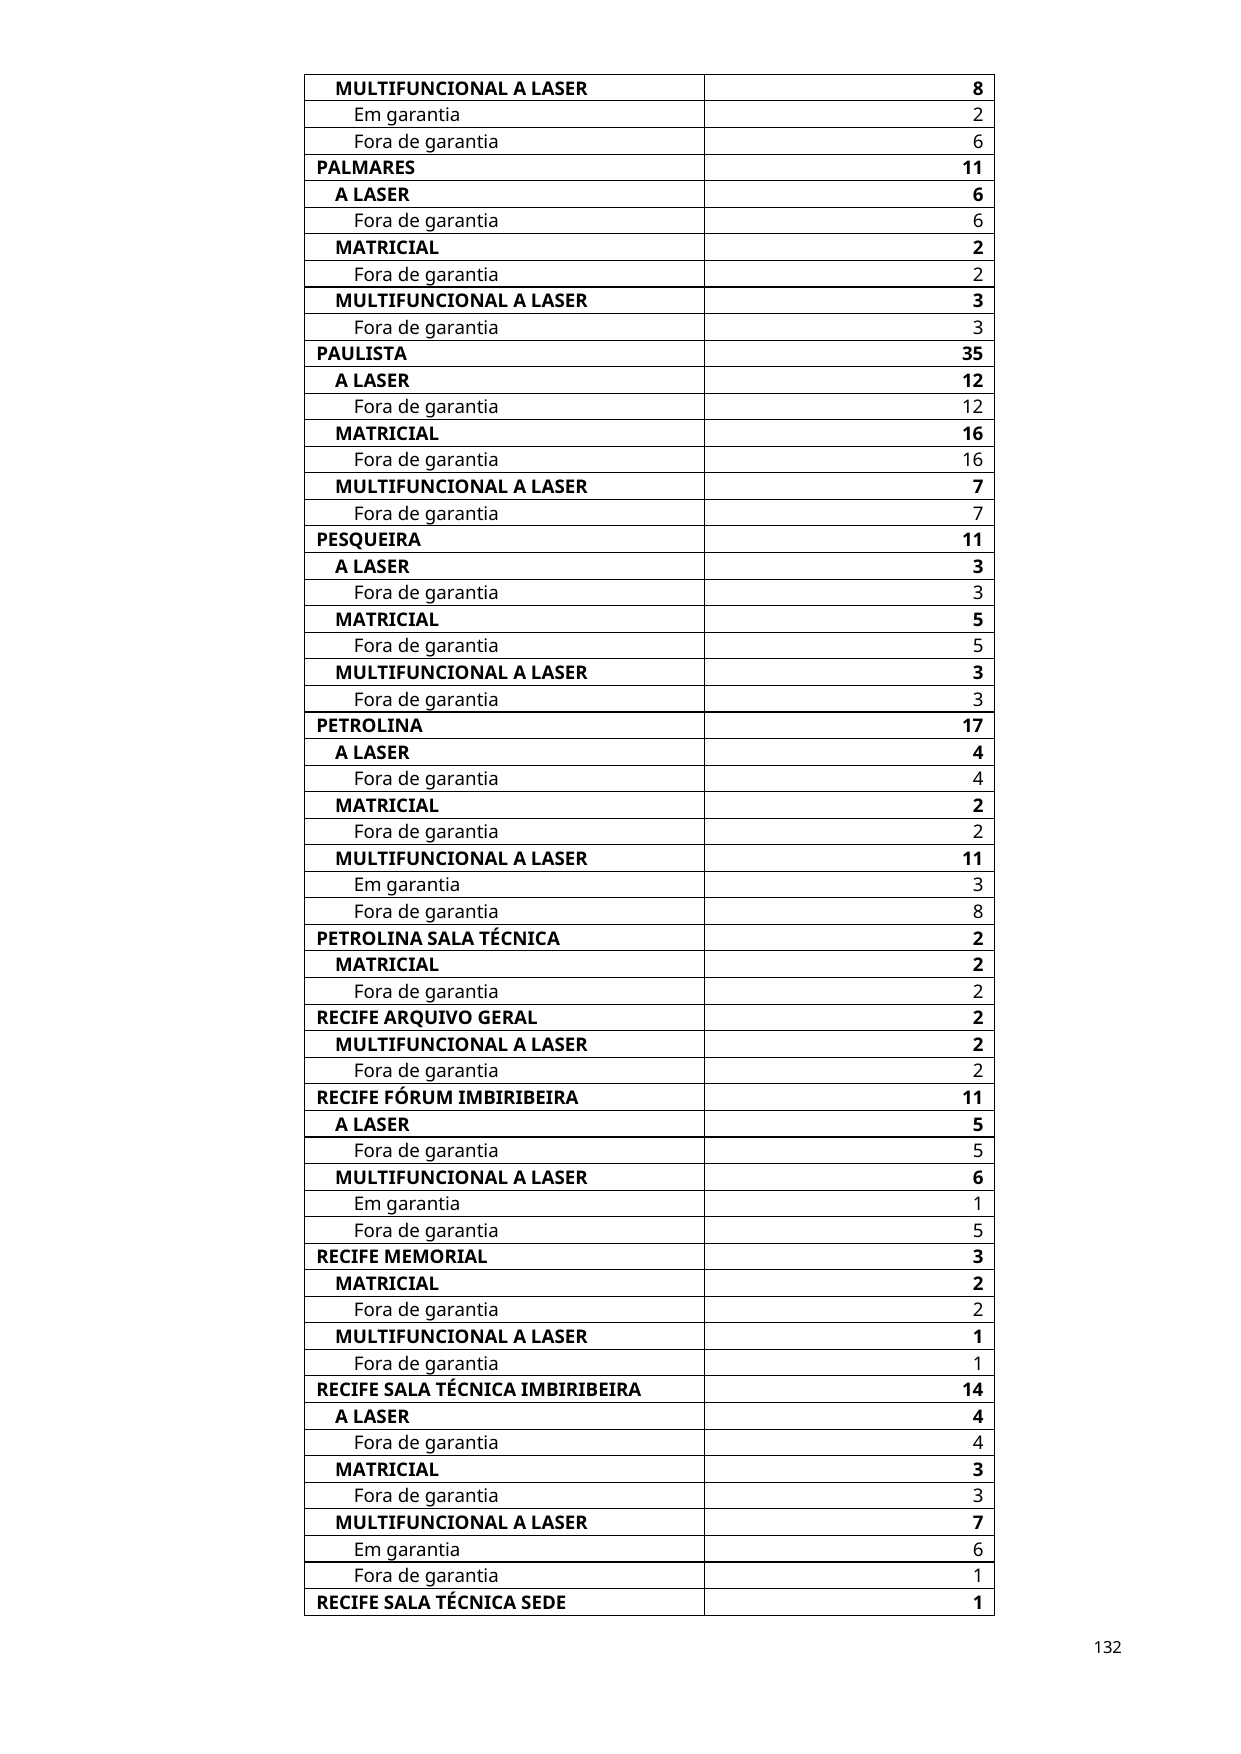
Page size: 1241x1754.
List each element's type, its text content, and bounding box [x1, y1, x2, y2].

table_cell RECIFE FÓRUM IMBIRIBEIRA [305, 1084, 704, 1110]
table_cell 1 [705, 1563, 994, 1588]
table_cell PAULISTA [305, 341, 704, 366]
table_cell Fora de garantia [305, 128, 704, 153]
table_cell 3 [705, 872, 994, 897]
table_cell MATRICIAL [305, 420, 704, 446]
table_cell 4 [705, 739, 994, 764]
table_cell A LASER [305, 181, 704, 207]
table_cell MATRICIAL [305, 1270, 704, 1296]
table_cell 11 [705, 155, 994, 180]
table_cell A LASER [305, 1403, 704, 1428]
table_cell MULTIFUNCIONAL A LASER [305, 1323, 704, 1349]
table_cell 4 [705, 1403, 994, 1428]
table_cell 3 [705, 1456, 994, 1482]
table_cell PETROLINA SALA TÉCNICA [305, 925, 704, 950]
table_cell Fora de garantia [305, 580, 704, 605]
table_cell Em garantia [305, 872, 704, 897]
table_cell 2 [705, 819, 994, 844]
table_cell 2 [705, 101, 994, 127]
table_cell 7 [705, 473, 994, 499]
table_cell MULTIFUNCIONAL A LASER [305, 1509, 704, 1535]
table_cell 3 [705, 553, 994, 578]
table_cell RECIFE ARQUIVO GERAL [305, 1005, 704, 1030]
table_cell 6 [705, 128, 994, 153]
table_cell Fora de garantia [305, 314, 704, 339]
table_cell 2 [705, 261, 994, 286]
table_cell MULTIFUNCIONAL A LASER [305, 1164, 704, 1189]
table_cell 8 [705, 898, 994, 924]
table_cell Fora de garantia [305, 1350, 704, 1375]
table_cell MATRICIAL [305, 951, 704, 977]
table_cell MATRICIAL [305, 792, 704, 818]
table_cell Fora de garantia [305, 394, 704, 419]
table_cell 3 [705, 580, 994, 605]
table_cell 2 [705, 925, 994, 950]
table_cell 6 [705, 1536, 994, 1561]
table_cell MATRICIAL [305, 1456, 704, 1482]
table_cell 11 [705, 1084, 994, 1110]
table_cell 3 [705, 1483, 994, 1508]
table_cell 5 [705, 1138, 994, 1163]
table_cell MATRICIAL [305, 234, 704, 260]
table_cell 3 [705, 1244, 994, 1269]
table_cell 2 [705, 234, 994, 260]
table_cell 6 [705, 181, 994, 207]
table_cell Fora de garantia [305, 978, 704, 1003]
table_cell MULTIFUNCIONAL A LASER [305, 659, 704, 685]
table_cell MULTIFUNCIONAL A LASER [305, 1031, 704, 1057]
table_cell PALMARES [305, 155, 704, 180]
table_cell 16 [705, 420, 994, 446]
table_cell Fora de garantia [305, 261, 704, 286]
table_cell RECIFE MEMORIAL [305, 1244, 704, 1269]
table_cell Fora de garantia [305, 686, 704, 711]
table_cell Fora de garantia [305, 500, 704, 525]
table_cell Em garantia [305, 1536, 704, 1561]
table_cell 2 [705, 1058, 994, 1083]
table_cell 2 [705, 1005, 994, 1030]
table_cell 11 [705, 526, 994, 552]
table_cell A LASER [305, 367, 704, 393]
table_cell A LASER [305, 1111, 704, 1136]
table_cell 2 [705, 951, 994, 977]
table_cell Fora de garantia [305, 1058, 704, 1083]
table_cell RECIFE SALA TÉCNICA SEDE [305, 1589, 704, 1614]
table_cell MATRICIAL [305, 606, 704, 632]
table_cell 1 [705, 1350, 994, 1375]
table_cell Fora de garantia [305, 447, 704, 472]
table_cell 1 [705, 1323, 994, 1349]
table_cell 2 [705, 978, 994, 1003]
table_cell 35 [705, 341, 994, 366]
table_cell 17 [705, 713, 994, 738]
table_cell 7 [705, 500, 994, 525]
table_cell 5 [705, 1217, 994, 1243]
table_cell Fora de garantia [305, 633, 704, 658]
table_cell 1 [705, 1589, 994, 1614]
table_cell 12 [705, 394, 994, 419]
table_cell PETROLINA [305, 713, 704, 738]
table_cell 6 [705, 1164, 994, 1189]
table_cell Fora de garantia [305, 1483, 704, 1508]
table_cell Fora de garantia [305, 819, 704, 844]
table_cell 2 [705, 1270, 994, 1296]
table_cell 12 [705, 367, 994, 393]
table_cell 4 [705, 766, 994, 791]
table_cell A LASER [305, 739, 704, 764]
table_cell 1 [705, 1191, 994, 1216]
table_cell Em garantia [305, 1191, 704, 1216]
table_cell 2 [705, 1297, 994, 1322]
table_cell Fora de garantia [305, 1297, 704, 1322]
table_cell 2 [705, 1031, 994, 1057]
table_cell MULTIFUNCIONAL A LASER [305, 473, 704, 499]
table_cell MULTIFUNCIONAL A LASER [305, 288, 704, 313]
table_cell Fora de garantia [305, 766, 704, 791]
table_cell 6 [705, 208, 994, 233]
table_cell 8 [705, 75, 994, 100]
table_cell RECIFE SALA TÉCNICA IMBIRIBEIRA [305, 1376, 704, 1402]
table_cell PESQUEIRA [305, 526, 704, 552]
table_cell A LASER [305, 553, 704, 578]
table_cell 5 [705, 1111, 994, 1136]
table_cell 2 [705, 792, 994, 818]
table_cell 16 [705, 447, 994, 472]
table_cell 7 [705, 1509, 994, 1535]
table_cell Fora de garantia [305, 1217, 704, 1243]
table_cell Fora de garantia [305, 208, 704, 233]
table_cell 3 [705, 659, 994, 685]
table_cell 3 [705, 314, 994, 339]
table_cell 3 [705, 686, 994, 711]
table_cell 3 [705, 288, 994, 313]
table_cell 14 [705, 1376, 994, 1402]
table_cell 5 [705, 633, 994, 658]
table_cell MULTIFUNCIONAL A LASER [305, 75, 704, 100]
table_cell MULTIFUNCIONAL A LASER [305, 845, 704, 871]
table_cell 5 [705, 606, 994, 632]
table_cell Fora de garantia [305, 898, 704, 924]
table_cell Fora de garantia [305, 1138, 704, 1163]
table_cell 4 [705, 1430, 994, 1455]
table_cell 11 [705, 845, 994, 871]
table_cell Fora de garantia [305, 1563, 704, 1588]
table_cell Em garantia [305, 101, 704, 127]
table_cell Fora de garantia [305, 1430, 704, 1455]
